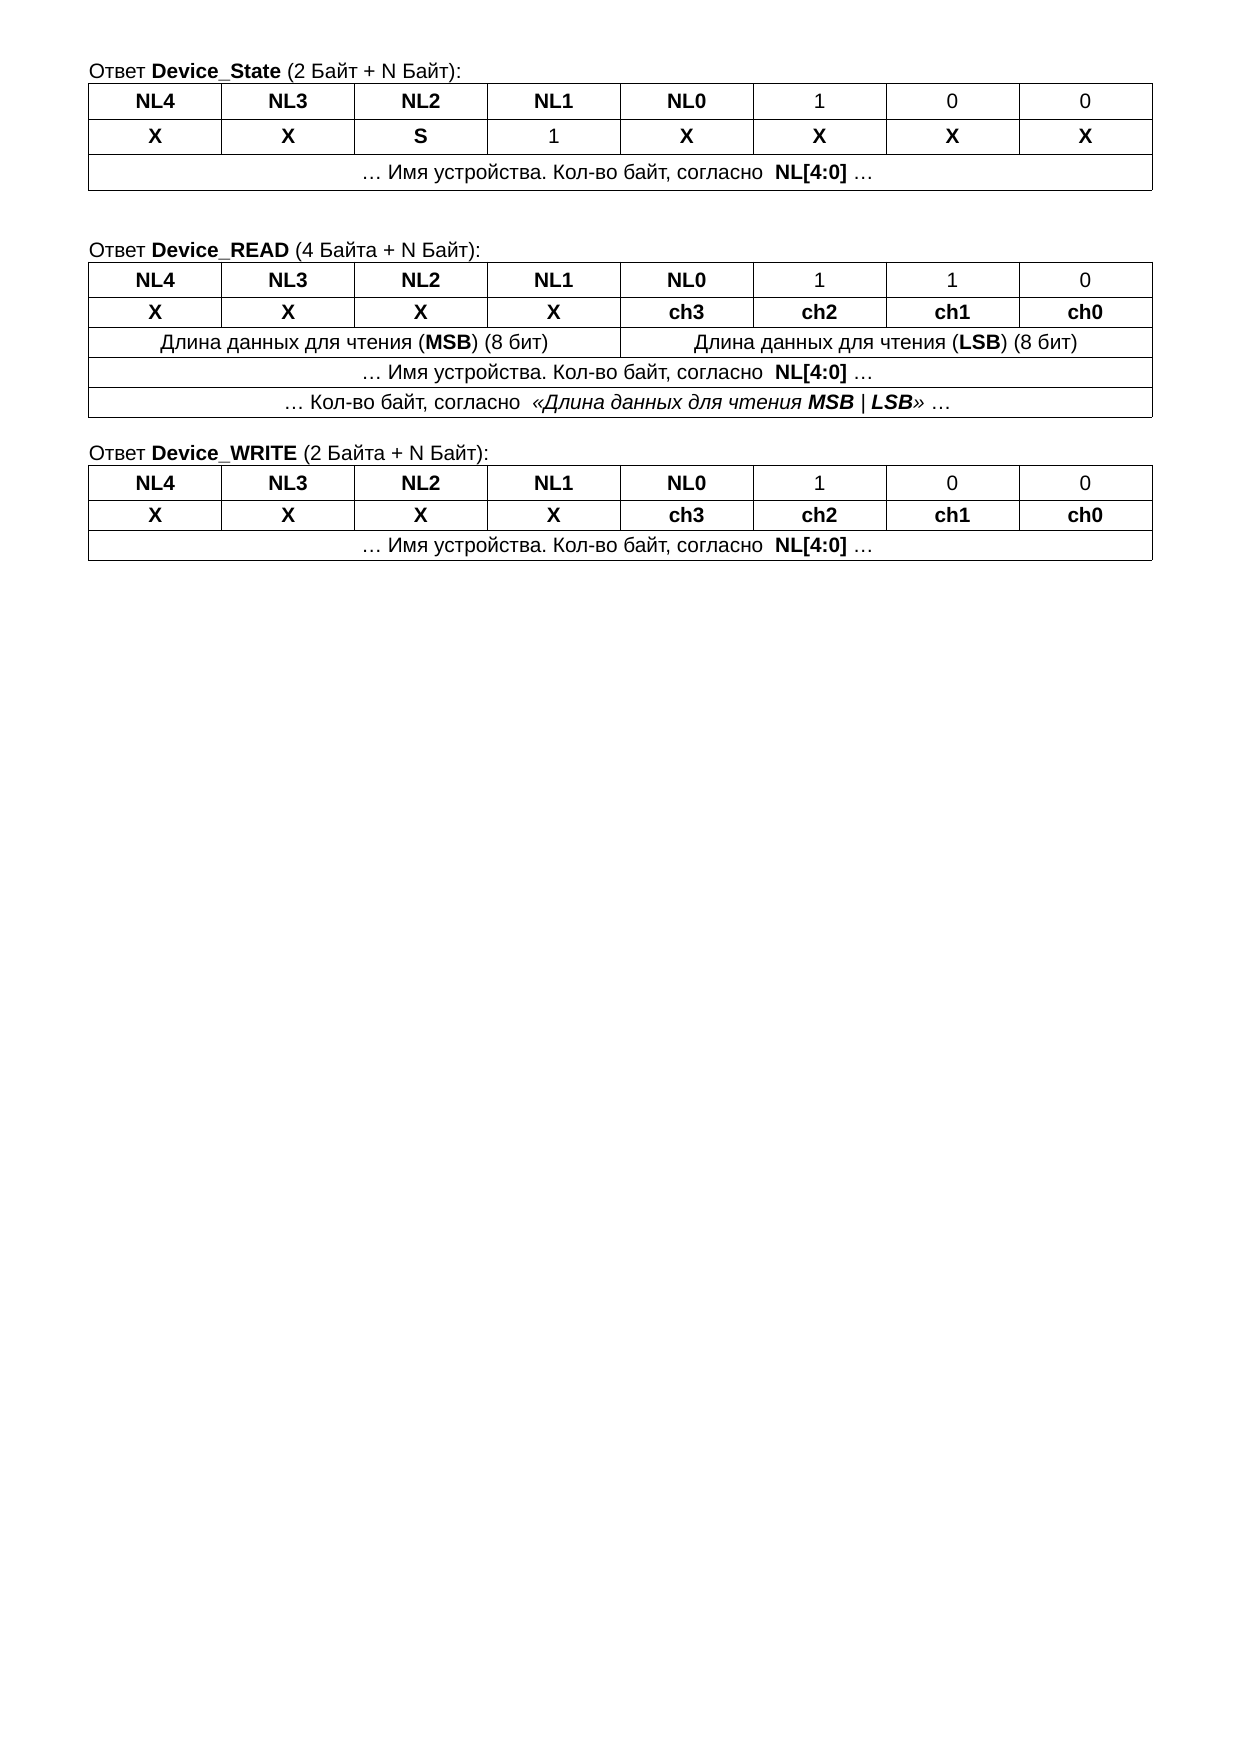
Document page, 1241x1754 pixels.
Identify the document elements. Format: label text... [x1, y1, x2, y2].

table_cell … Имя устройства. Кол-во байт, согласно NL[4:0] … [89, 155, 1152, 189]
table_header X [488, 298, 620, 327]
table_header NL3 [222, 84, 354, 118]
table_header NL0 [621, 466, 753, 500]
table_header NL4 [89, 263, 221, 297]
table_header 0 [887, 84, 1019, 118]
table_header 1 [754, 263, 886, 297]
table_header 0 [887, 466, 1019, 500]
table_header 0 [1020, 84, 1152, 118]
table_header NL1 [488, 466, 620, 500]
table_cell 1 [488, 120, 620, 154]
table_header NL2 [355, 263, 487, 297]
table_header 1 [754, 84, 886, 118]
table_header X [89, 501, 221, 530]
table_header 0 [1020, 263, 1152, 297]
table_cell X [1020, 120, 1152, 154]
table_header X [355, 501, 487, 530]
table_header ch3 [621, 298, 753, 327]
table_header NL2 [355, 466, 487, 500]
table_header NL4 [89, 466, 221, 500]
table_header 1 [887, 263, 1019, 297]
table_header NL1 [488, 84, 620, 118]
table_header X [222, 501, 354, 530]
table_cell Длина данных для чтения (MSB) (8 бит) [89, 328, 620, 357]
table_header NL2 [355, 84, 487, 118]
table_cell X [89, 120, 221, 154]
table_cell … Кол-во байт, согласно «Длина данных для чтения MSB | LSB» … [89, 388, 1152, 417]
table_header ch0 [1020, 501, 1152, 530]
table_cell X [621, 120, 753, 154]
text Ответ Device_READ (4 Байта + N Байт): [88, 238, 1152, 262]
table_header NL4 [89, 84, 221, 118]
table_header ch0 [1020, 298, 1152, 327]
table_header 1 [754, 466, 886, 500]
table_header 0 [1020, 466, 1152, 500]
table_header X [222, 298, 354, 327]
table_header ch1 [887, 298, 1019, 327]
table_header NL3 [222, 263, 354, 297]
table_header X [89, 298, 221, 327]
table_header ch2 [754, 298, 886, 327]
table_header NL3 [222, 466, 354, 500]
table_cell X [887, 120, 1019, 154]
table_cell Длина данных для чтения (LSB) (8 бит) [621, 328, 1152, 357]
table_header NL0 [621, 263, 753, 297]
table_cell X [222, 120, 354, 154]
table_cell … Имя устройства. Кол-во байт, согласно NL[4:0] … [89, 358, 1152, 387]
table_cell X [754, 120, 886, 154]
table_header NL0 [621, 84, 753, 118]
table_cell S [355, 120, 487, 154]
table_header NL1 [488, 263, 620, 297]
table_cell … Имя устройства. Кол-во байт, согласно NL[4:0] … [89, 531, 1152, 560]
table_header X [488, 501, 620, 530]
table_header ch2 [754, 501, 886, 530]
table_header ch3 [621, 501, 753, 530]
table_header X [355, 298, 487, 327]
text Ответ Device_State (2 Байт + N Байт): [88, 59, 1152, 83]
text Ответ Device_WRITE (2 Байта + N Байт): [88, 441, 1152, 465]
table_header ch1 [887, 501, 1019, 530]
